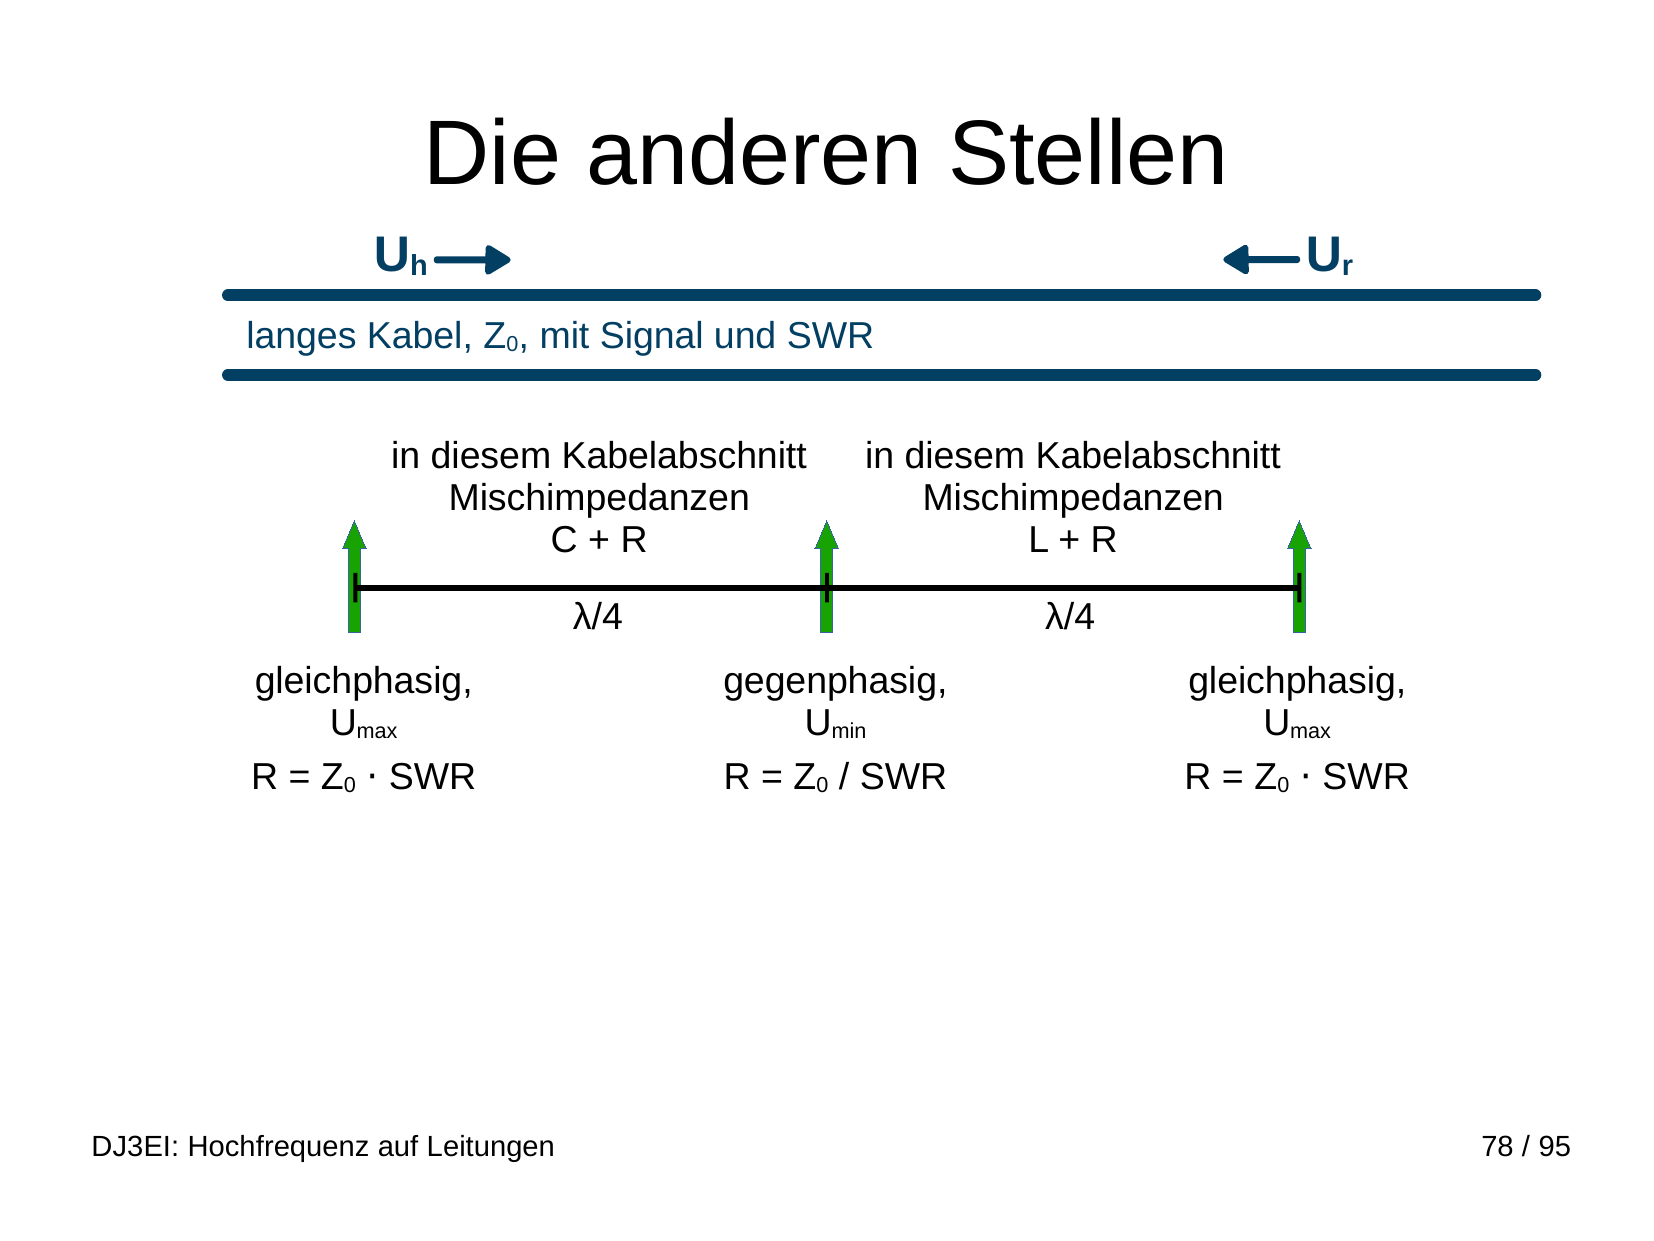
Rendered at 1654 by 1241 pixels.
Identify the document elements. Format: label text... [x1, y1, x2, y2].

text_box gegenphasig, Umin R = Z0 / SWR [708, 652, 963, 805]
text_box [436, 248, 508, 272]
text_box λ/4 [558, 591, 638, 645]
text_box [820, 591, 833, 633]
text_box λ/4 [1030, 591, 1111, 645]
text_box [1226, 247, 1298, 272]
text_box gleichphasig, Umax R = Z0 ⋅ SWR [1169, 652, 1425, 805]
text_box in diesem Kabelabschnitt Mischimpedanzen L + R [850, 427, 1296, 568]
text_box Ur [1285, 212, 1382, 295]
text_box Uh [353, 212, 457, 295]
text_box [820, 520, 839, 585]
text_box [1293, 520, 1312, 633]
text_box langes Kabel, Z0, mit Signal und SWR [231, 307, 890, 420]
title Die anderen Stellen [82, 49, 1571, 257]
text_box gleichphasig, Umax R = Z0 ⋅ SWR [236, 652, 492, 805]
text_box in diesem Kabelabschnitt Mischimpedanzen C + R [376, 427, 822, 568]
text_box [342, 520, 367, 633]
